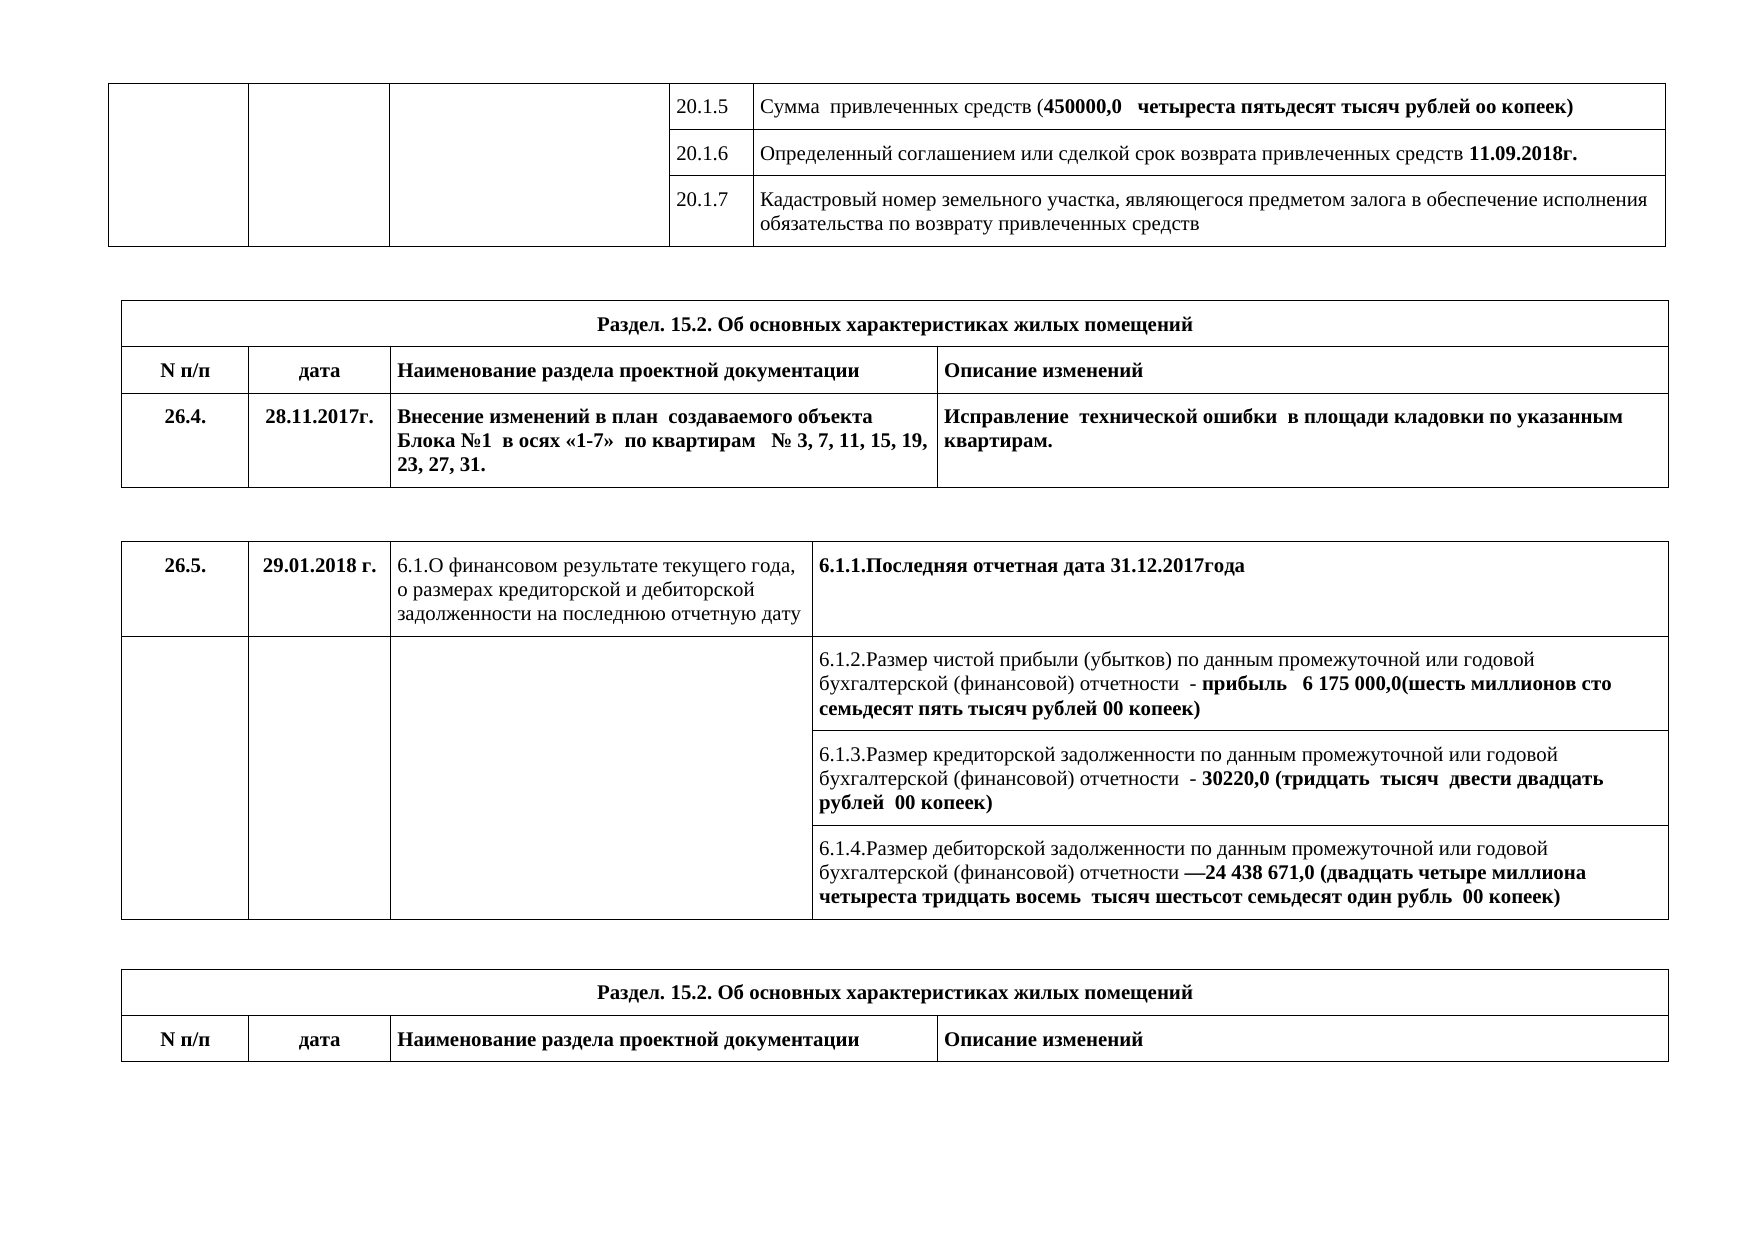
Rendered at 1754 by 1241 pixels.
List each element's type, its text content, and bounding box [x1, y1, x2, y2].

table_cell 6.1.2.Размер чистой прибыли (убытков) по данным промежуточной или годовой бухгалтерской (финансовой) отчетности - прибыль 6 175 000,0(шесть миллионов сто семьдесят пять тысяч рублей 00 копеек) [813, 637, 1668, 730]
table_cell Исправление технической ошибки в площади кладовки по указанным квартирам. [938, 394, 1668, 487]
table_cell Наименование раздела проектной документации [391, 1016, 937, 1061]
table_cell дата [249, 347, 390, 393]
table_header 26.5. [122, 542, 248, 636]
table_header 6.1.О финансовом результате текущего года, о размерах кредиторской и дебиторской задолженности на последнюю отчетную дату [391, 542, 812, 636]
table_cell N п/п [122, 1016, 248, 1061]
table_cell [122, 637, 248, 919]
table_cell [249, 637, 390, 919]
table_cell Описание изменений [938, 347, 1668, 393]
table_cell 28.11.2017г. [249, 394, 390, 487]
table_cell [109, 84, 248, 246]
table_cell Сумма привлеченных средств (450000,0 четыреста пятьдесят тысяч рублей оо копеек) [754, 84, 1665, 129]
table_cell дата [249, 1016, 390, 1061]
table_cell [390, 84, 669, 246]
table_header 29.01.2018 г. [249, 542, 390, 636]
table_cell Определенный соглашением или сделкой срок возврата привлеченных средств 11.09.2018г. [754, 130, 1665, 175]
table_header Раздел. 15.2. Об основных характеристиках жилых помещений [122, 970, 1668, 1015]
table_cell 20.1.5 [670, 84, 753, 129]
table_header 6.1.1.Последняя отчетная дата 31.12.2017года [813, 542, 1668, 636]
table_cell Кадастровый номер земельного участка, являющегося предметом залога в обеспечение исполнения обязательства по возврату привлеченных средств [754, 176, 1665, 246]
table_header Раздел. 15.2. Об основных характеристиках жилых помещений [122, 301, 1668, 346]
table_cell 20.1.7 [670, 176, 753, 246]
table_cell 20.1.6 [670, 130, 753, 175]
table_cell [391, 637, 812, 919]
table_cell [249, 84, 389, 246]
table_cell Наименование раздела проектной документации [391, 347, 937, 393]
table_cell 26.4. [122, 394, 248, 487]
table_cell Внесение изменений в план создаваемого объекта Блока №1 в осях «1-7» по квартирам № 3, 7, 11, 15, 19, 23, 27, 31. [391, 394, 937, 487]
table_cell Описание изменений [938, 1016, 1668, 1061]
table_cell N п/п [122, 347, 248, 393]
table_cell 6.1.3.Размер кредиторской задолженности по данным промежуточной или годовой бухгалтерской (финансовой) отчетности - 30220,0 (тридцать тысяч двести двадцать рублей 00 копеек) [813, 731, 1668, 824]
table_cell 6.1.4.Размер дебиторской задолженности по данным промежуточной или годовой бухгалтерской (финансовой) отчетности —24 438 671,0 (двадцать четыре миллиона четыреста тридцать восемь тысяч шестьсот семьдесят один рубль 00 копеек) [813, 826, 1668, 919]
